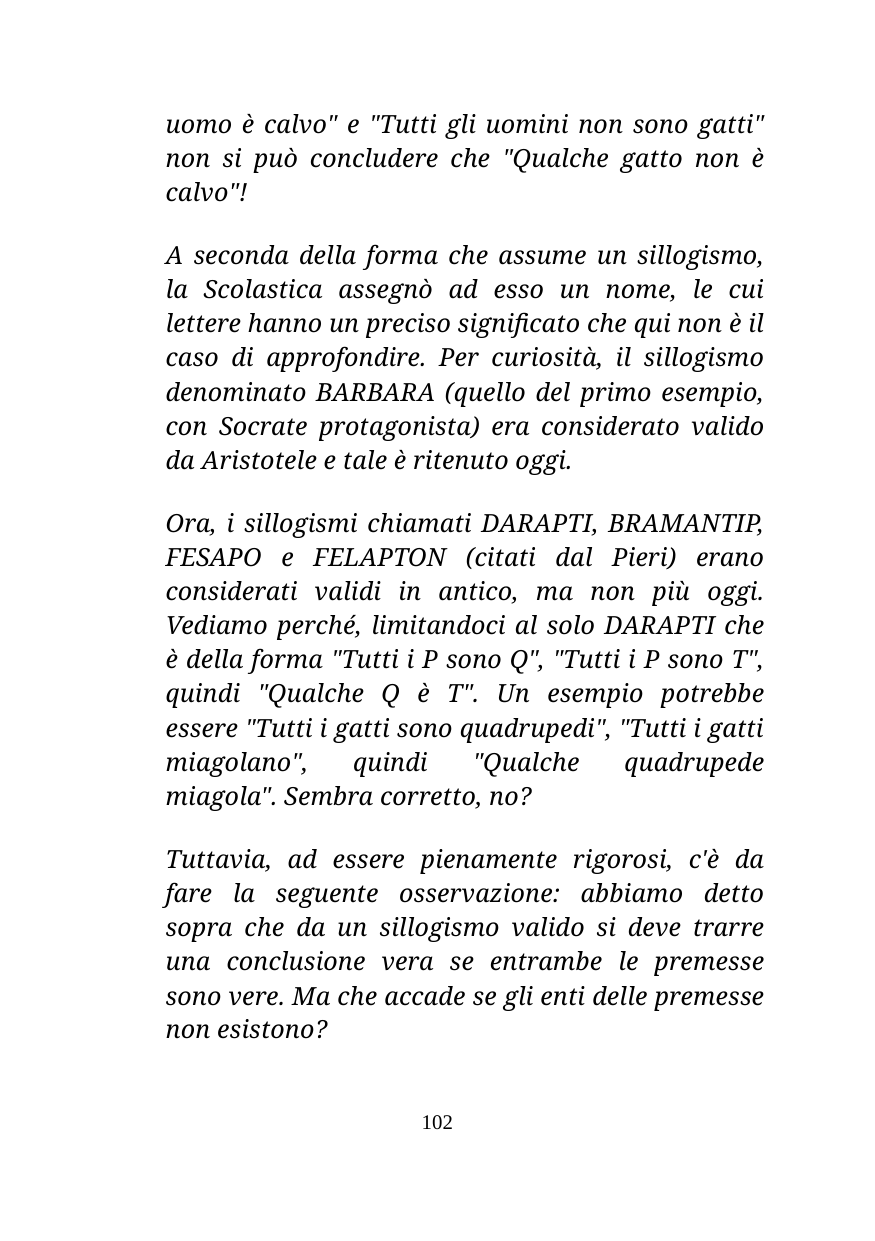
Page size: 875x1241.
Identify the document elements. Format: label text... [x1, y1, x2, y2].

text uomo è calvo" e "Tutti gli uomini non sono gatti" non si può concludere che "Qualche gatto non è calvo"! [165, 106, 768, 208]
text A seconda della forma che assume un sillogismo, la Scolastica assegnò ad esso un nome, le cui lettere hanno un preciso significato che qui non è il caso di approfondire. Per curiosità, il sillogismo denominato BARBARA (quello del primo esempio, con Socrate protagonista) era considerato valido da Aristotele e tale è ritenuto oggi. [165, 238, 768, 476]
text Ora, i sillogismi chiamati DARAPTI, BRAMANTIP, FESAPO e FELAPTON (citati dal Pieri) erano considerati validi in antico, ma non più oggi. Vediamo perché, limitandoci al solo DARAPTI che è della forma "Tutti i P sono Q", "Tutti i P sono T", quindi "Qualche Q è T". Un esempio potrebbe essere "Tutti i gatti sono quadrupedi", "Tutti i gatti miagolano", quindi "Qualche quadrupede miagola". Sembra corretto, no? [165, 506, 768, 812]
text Tuttavia, ad essere pienamente rigorosi, c'è da fare la seguente osservazione: abbiamo detto sopra che da un sillogismo valido si deve trarre una conclusione vera se entrambe le premesse sono vere. Ma che accade se gli enti delle premesse non esistono? [165, 842, 768, 1046]
